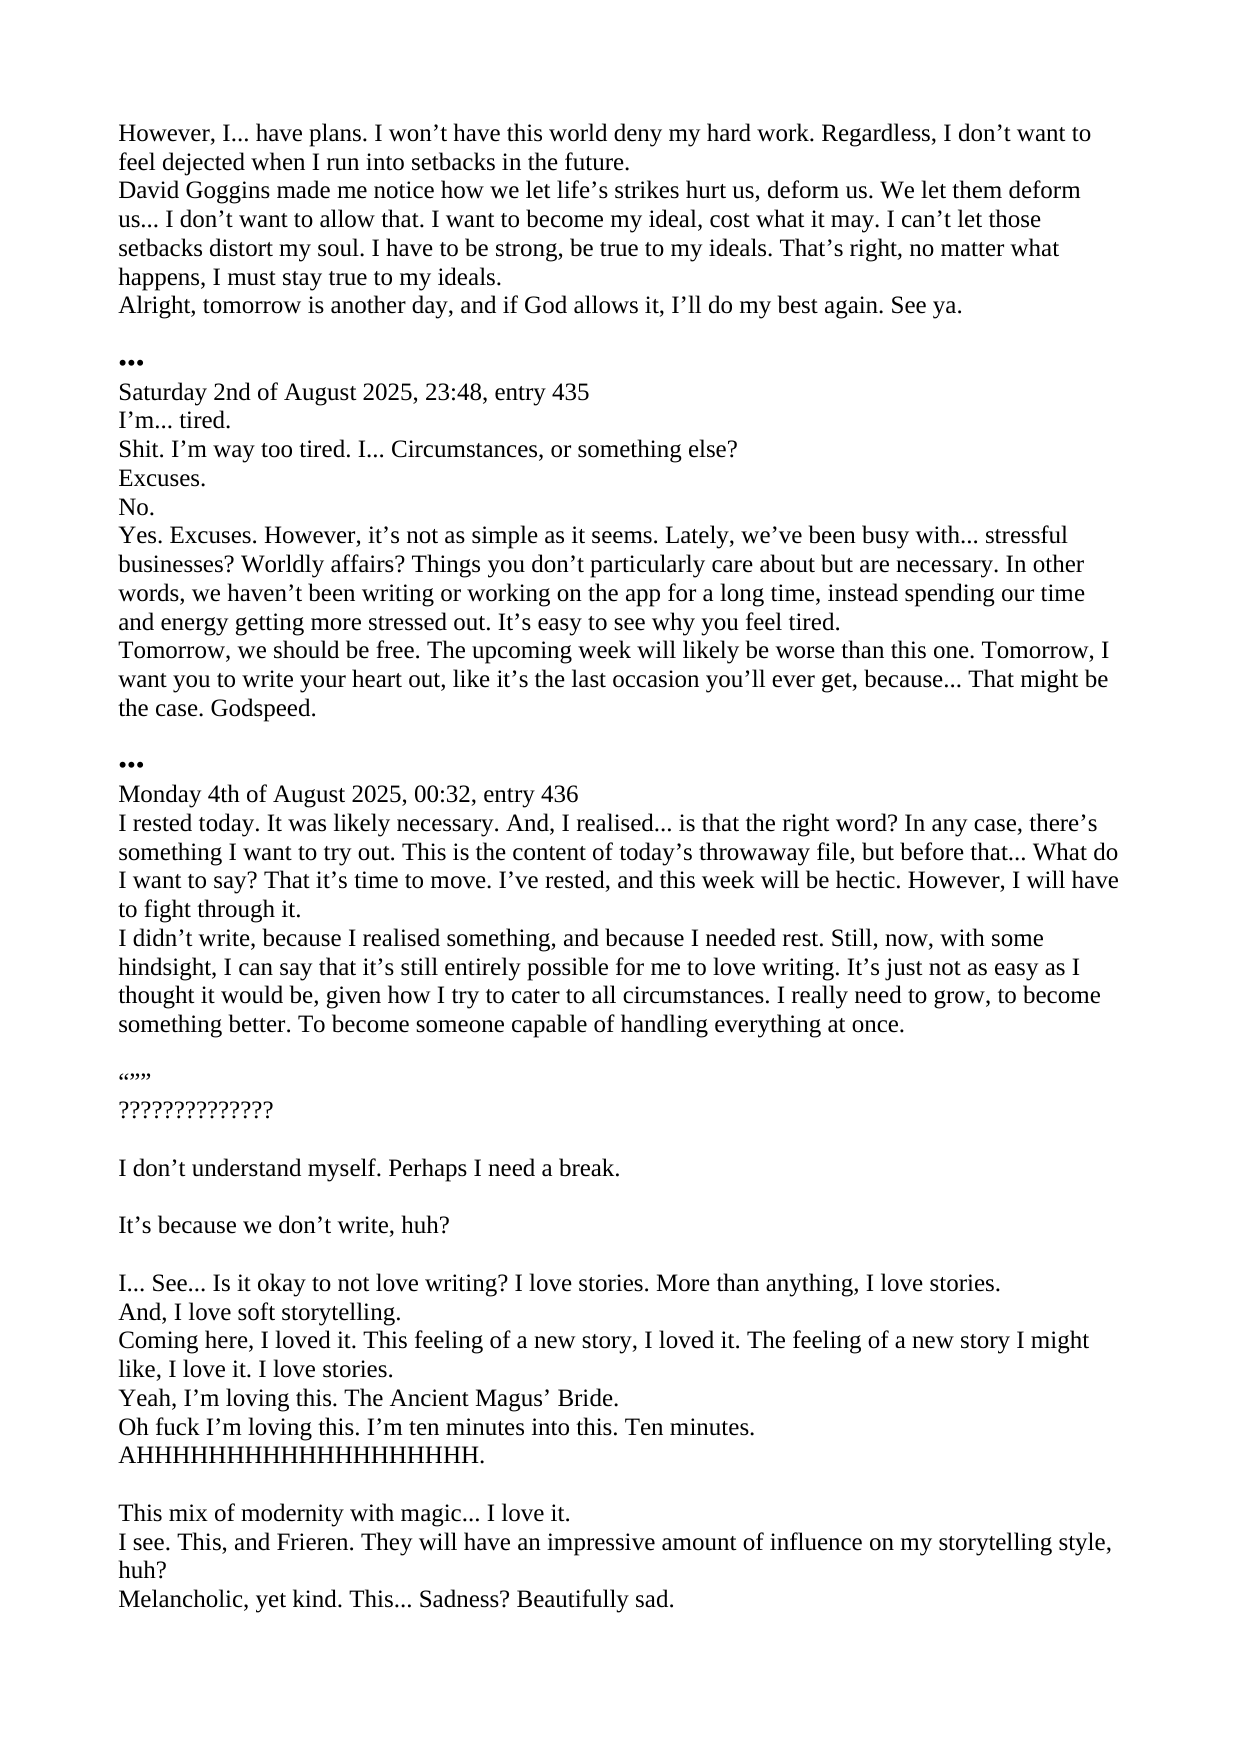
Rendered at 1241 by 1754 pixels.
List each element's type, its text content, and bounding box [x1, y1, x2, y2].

text However, I... have plans. I won’t have this world deny my hard work. Regardless, I don’t want to feel dejected when I run into setbacks in the future. [118, 118, 1122, 176]
text Yeah, I’m loving this. The Ancient Magus’ Bride. [118, 1383, 1122, 1412]
text Tomorrow, we should be free. The upcoming week will likely be worse than this one. Tomorrow, I want you to write your heart out, like it’s the last occasion you’ll ever get, because... That might be the case. Godspeed. [118, 636, 1122, 722]
text David Goggins made me notice how we let life’s strikes hurt us, deform us. We let them deform us... I don’t want to allow that. I want to become my ideal, cost what it may. I can’t let those setbacks distort my soul. I have to be strong, be true to my ideals. That’s right, no matter what happens, I must stay true to my ideals. [118, 176, 1122, 291]
text And, I love soft storytelling. [118, 1297, 1122, 1326]
text ••• [118, 348, 1122, 377]
text Saturday 2nd of August 2025, 23:48, entry 435 [118, 377, 1122, 406]
text I’m... tired. [118, 406, 1122, 434]
text Monday 4th of August 2025, 00:32, entry 436 [118, 779, 1122, 808]
text Alright, tomorrow is another day, and if God allows it, I’ll do my best again. See ya. [118, 291, 1122, 319]
text Melancholic, yet kind. This... Sadness? Beautifully sad. [118, 1584, 1122, 1613]
text It’s because we don’t write, huh? [118, 1211, 1122, 1239]
text ••• [118, 751, 1122, 779]
text No. [118, 492, 1122, 521]
text Excuses. [118, 463, 1122, 492]
text I see. This, and Frieren. They will have an impressive amount of influence on my storytelling style, huh? [118, 1527, 1122, 1584]
text This mix of modernity with magic... I love it. [118, 1498, 1122, 1527]
text I didn’t write, because I realised something, and because I needed rest. Still, now, with some hindsight, I can say that it’s still entirely possible for me to love writing. It’s just not as easy as I thought it would be, given how I try to cater to all circumstances. I really need to grow, to become something better. To become someone capable of handling everything at once. [118, 923, 1122, 1038]
text Coming here, I loved it. This feeling of a new story, I loved it. The feeling of a new story I might like, I love it. I love stories. [118, 1326, 1122, 1383]
text “”” [118, 1067, 1122, 1096]
text Oh fuck I’m loving this. I’m ten minutes into this. Ten minutes. [118, 1412, 1122, 1441]
text ?????????????? [118, 1096, 1122, 1124]
text Shit. I’m way too tired. I... Circumstances, or something else? [118, 434, 1122, 463]
text I don’t understand myself. Perhaps I need a break. [118, 1153, 1122, 1182]
text AHHHHHHHHHHHHHHHHHHH. [118, 1441, 1122, 1469]
text Yes. Excuses. However, it’s not as simple as it seems. Lately, we’ve been busy with... stressful businesses? Worldly affairs? Things you don’t particularly care about but are necessary. In other words, we haven’t been writing or working on the app for a long time, instead spending our time and energy getting more stressed out. It’s easy to see why you feel tired. [118, 521, 1122, 636]
text I rested today. It was likely necessary. And, I realised... is that the right word? In any case, there’s something I want to try out. This is the content of today’s throwaway file, but before that... What do I want to say? That it’s time to move. I’ve rested, and this week will be hectic. However, I will have to fight through it. [118, 808, 1122, 923]
text I... See... Is it okay to not love writing? I love stories. More than anything, I love stories. [118, 1268, 1122, 1297]
